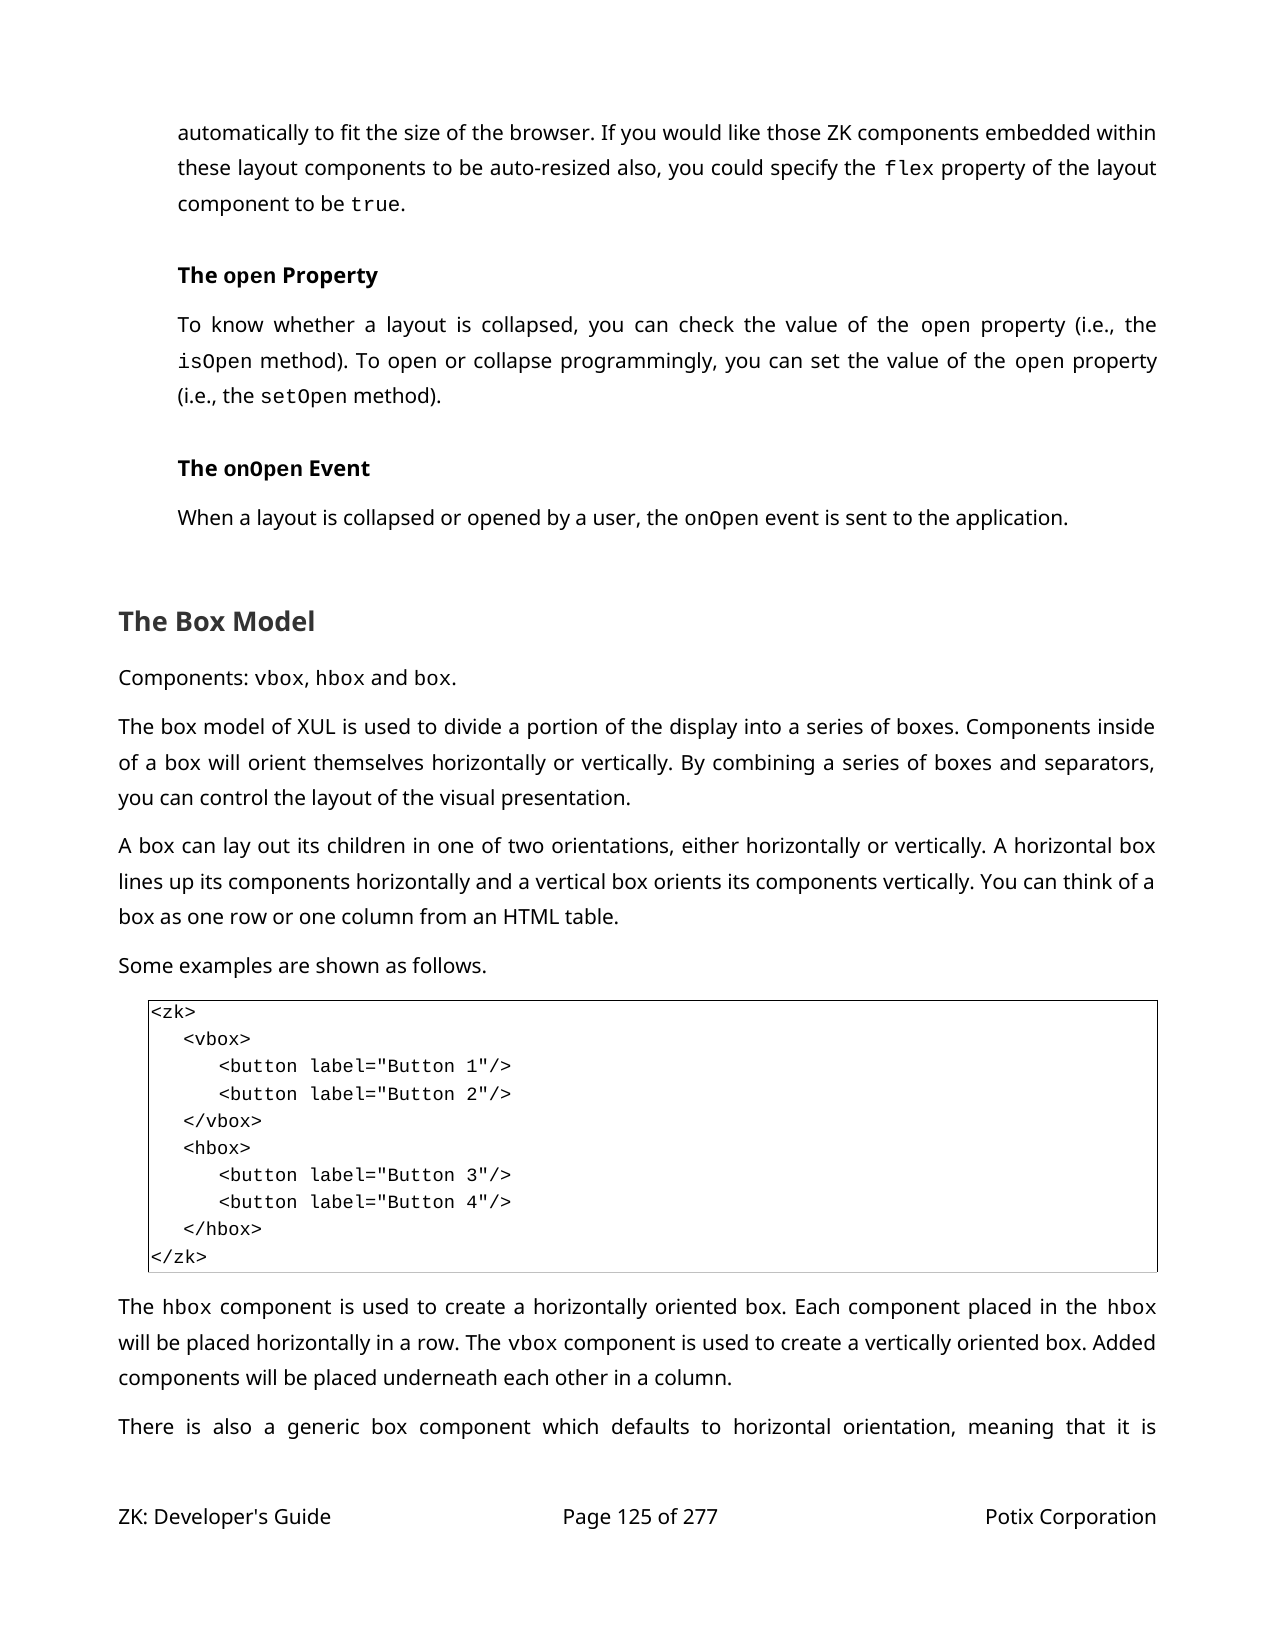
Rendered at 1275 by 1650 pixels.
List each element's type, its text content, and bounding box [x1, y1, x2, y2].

subtitle The open Property [177, 260, 1157, 290]
text </zk> [149, 1244, 1157, 1272]
text automatically to fit the size of the browser. If you would like those ZK components embedded within these layout components to be auto-resized also, you could specify the flex property of the layout component to be true. [177, 118, 1157, 217]
text </hbox> [149, 1217, 1157, 1242]
text </vbox> [149, 1108, 1157, 1133]
text <button label="Button 1"/> [149, 1054, 1157, 1078]
text <button label="Button 4"/> [149, 1190, 1157, 1214]
text <button label="Button 3"/> [149, 1163, 1157, 1187]
text There is also a generic box component which defaults to horizontal orientation, meaning that it is [118, 1412, 1157, 1441]
text To know whether a layout is collapsed, you can check the value of the open property (i.e., the isOpen method). To open or collapse programmingly, you can set the value of the open property (i.e., the setOpen method). [177, 311, 1157, 410]
text <vbox> [149, 1027, 1157, 1051]
text Components: vbox, hbox and box. [118, 663, 1157, 692]
text <zk> [149, 1001, 1157, 1024]
subtitle The onOpen Event [177, 453, 1157, 483]
text Some examples are shown as follows. [118, 951, 1157, 979]
text The box model of XUL is used to divide a portion of the display into a series of boxes. Components inside of a box will orient themselves horizontally or vertically. By combining a series of boxes and separators, you can control the layout of the visual presentation. [118, 712, 1157, 811]
text The hbox component is used to create a horizontally oriented box. Each component placed in the hbox will be placed horizontally in a row. The vbox component is used to create a vertically oriented box. Added components will be placed underneath each other in a column. [118, 1292, 1157, 1392]
text When a layout is collapsed or opened by a user, the onOpen event is sent to the application. [177, 503, 1157, 532]
text A box can lay out its children in one of two orientations, either horizontally or vertically. A horizontal box lines up its components horizontally and a vertical box orients its components vertically. You can think of a box as one row or one column from an HTML table. [118, 832, 1157, 930]
text <button label="Button 2"/> [149, 1081, 1157, 1106]
text <hbox> [149, 1136, 1157, 1160]
subtitle The Box Model [118, 603, 1157, 639]
